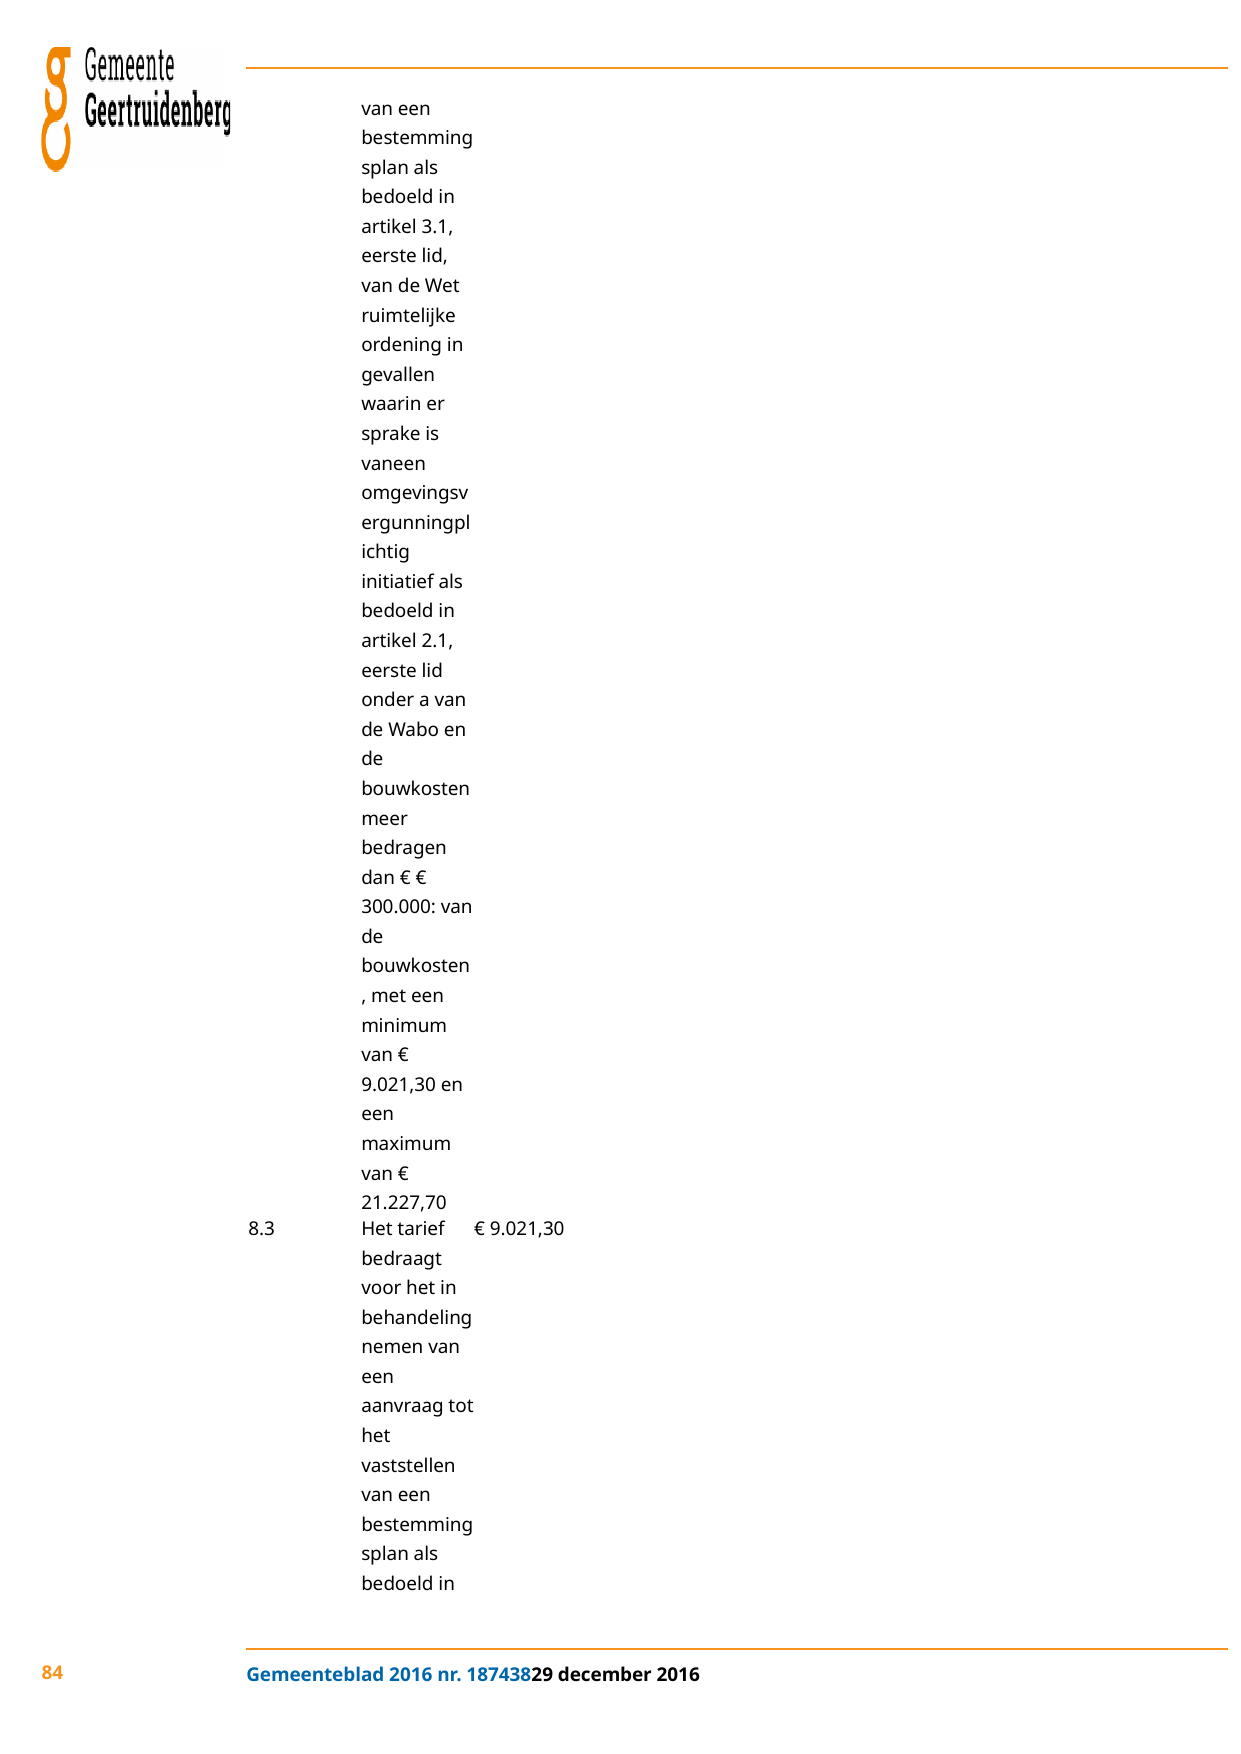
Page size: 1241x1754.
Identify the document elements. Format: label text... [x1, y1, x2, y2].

table_cell [474, 95, 587, 1215]
picture [41, 47, 231, 172]
table_cell 8.3 [248, 1215, 361, 1596]
table_cell € 9.021,30 [474, 1215, 587, 1596]
table_cell Het tarief bedraagt voor het in behandeling nemen van een aanvraag tot het vaststellen van een bestemmingsplan als bedoeld in [361, 1215, 474, 1596]
table_cell [587, 95, 700, 1215]
table_cell van een bestemmingsplan als bedoeld in artikel 3.1, eerste lid, van de Wet ruimtelijke ordening in gevallen waarin er sprake is vaneen omgevingsvergunningplichtig initiatief als bedoeld in artikel 2.1, eerste lid onder a van de Wabo en de bouwkosten meer bedragen dan € € 300.000: van de bouwkosten, met een minimum van € 9.021,30 en een maximum van € 21.227,70 [361, 95, 474, 1215]
table_cell [587, 1215, 700, 1596]
table_cell [248, 95, 361, 1215]
